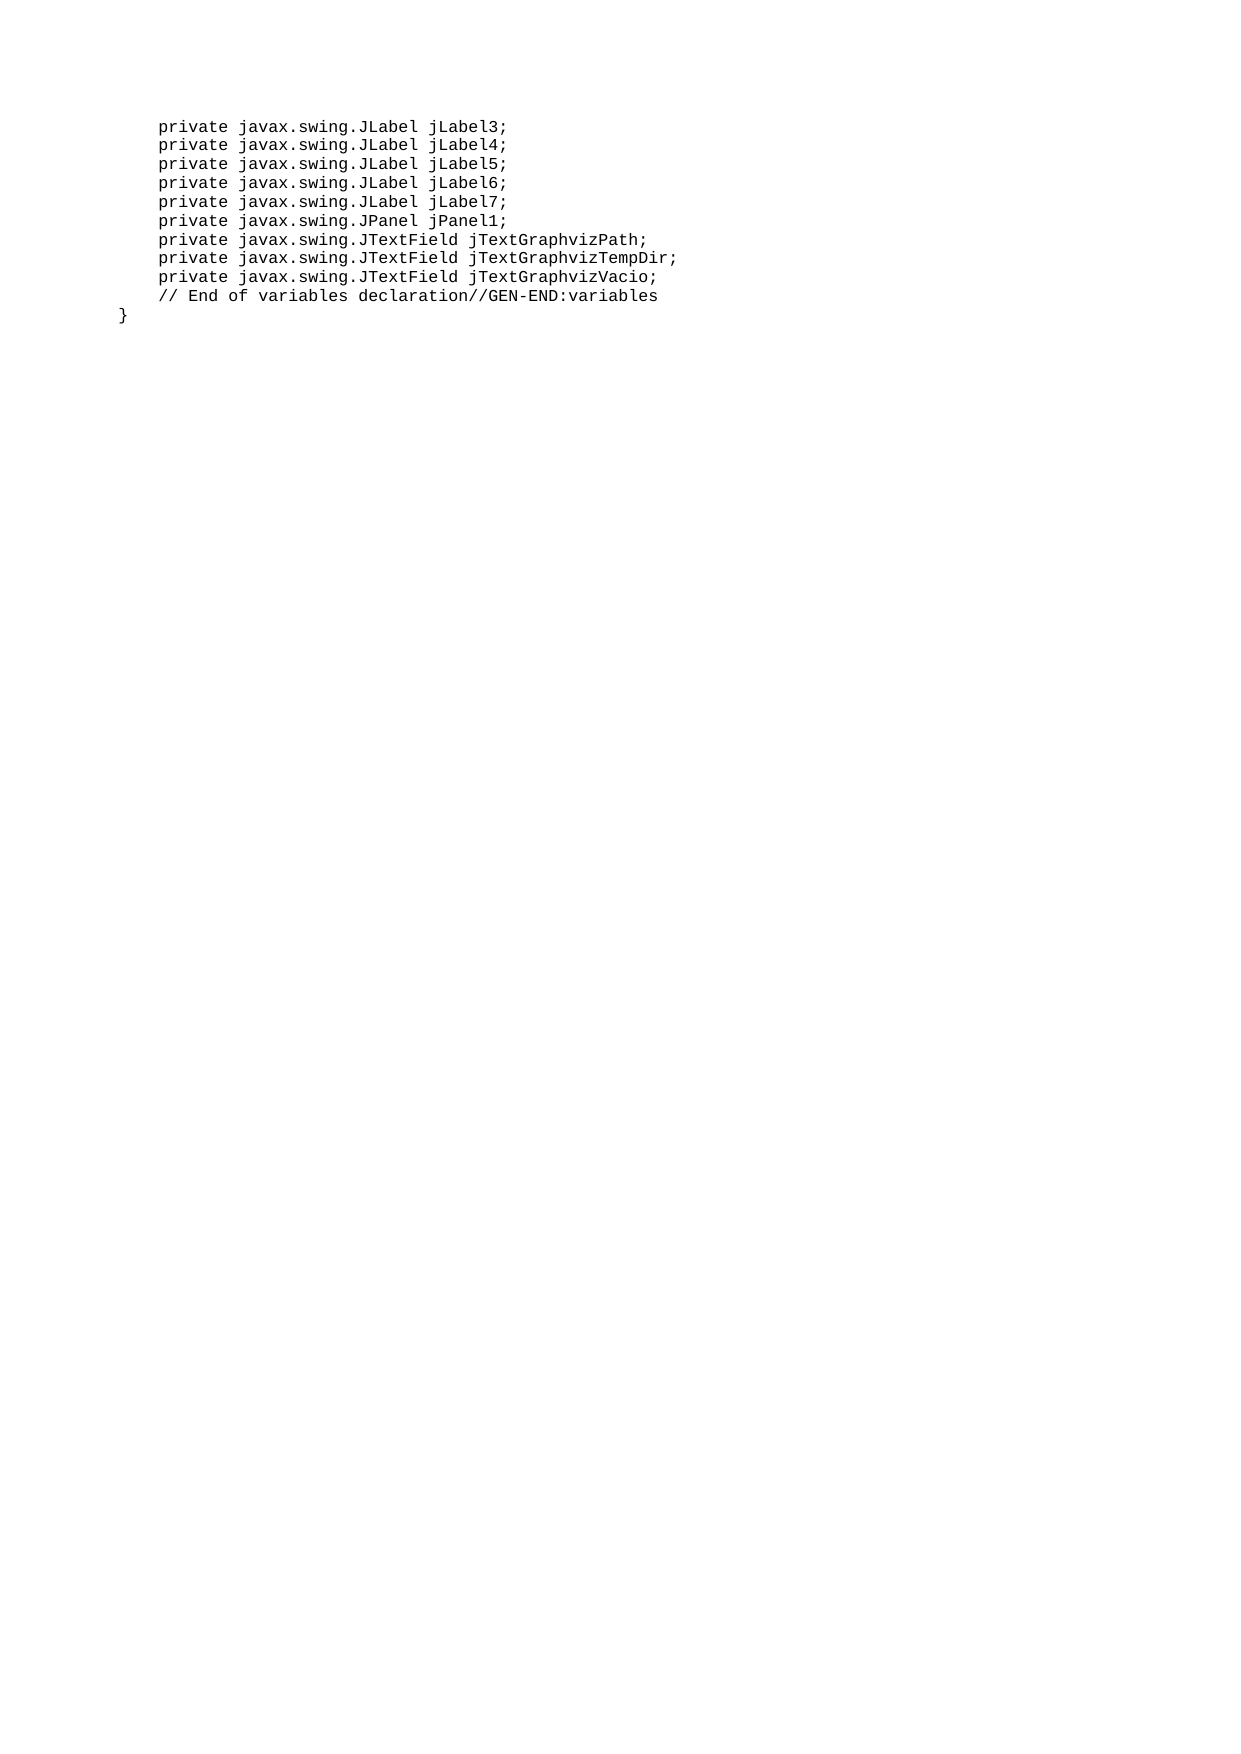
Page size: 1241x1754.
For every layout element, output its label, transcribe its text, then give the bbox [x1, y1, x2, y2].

text private javax.swing.JLabel jLabel3; private javax.swing.JLabel jLabel4; private javax.swing.JLabel jLabel5; private javax.swing.JLabel jLabel6; private javax.swing.JLabel jLabel7; private javax.swing.JPanel jPanel1; private javax.swing.JTextField jTextGraphvizPath; private javax.swing.JTextField jTextGraphvizTempDir; private javax.swing.JTextField jTextGraphvizVacio; // End of variables declaration//GEN-END:variables } [118, 118, 1122, 344]
